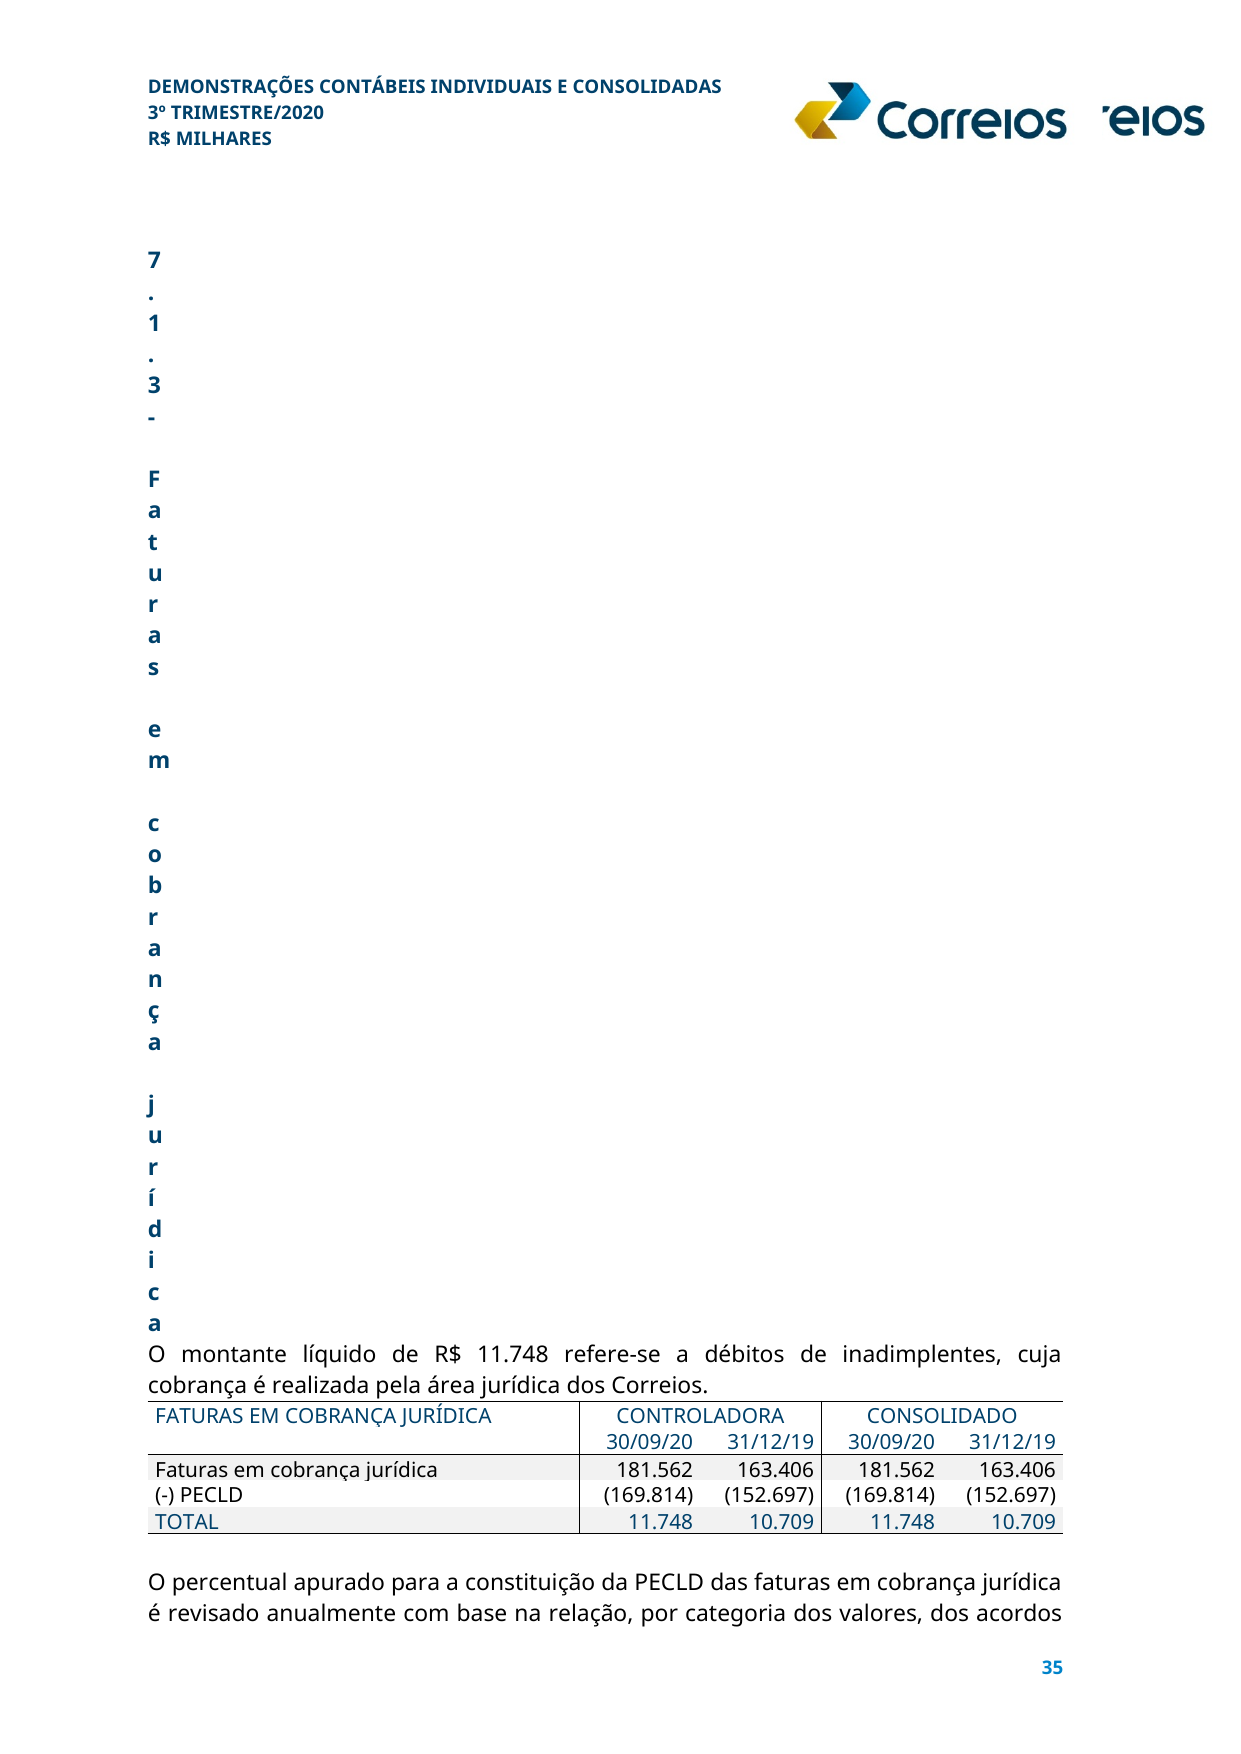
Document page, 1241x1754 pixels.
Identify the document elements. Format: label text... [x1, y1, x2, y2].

table_cell 163.406 [700, 1455, 821, 1480]
table_cell 11.748 [822, 1507, 942, 1533]
table_cell 181.562 [822, 1455, 942, 1480]
table_cell (152.697) [700, 1480, 821, 1507]
table_cell 30/09/20 [822, 1427, 942, 1454]
table_header CONTROLADORA [580, 1402, 821, 1427]
table_cell [515, 1507, 579, 1533]
table_cell 31/12/19 [700, 1427, 821, 1454]
table_cell (169.814) [822, 1480, 942, 1507]
table_cell 11.748 [580, 1507, 700, 1533]
text O percentual apurado para a constituição da PECLD das faturas em cobrança jurídica é revisado anualmente com base na relação, por categoria dos valores, dos acordos [148, 1566, 1063, 1628]
table_cell [515, 1427, 579, 1454]
table_cell 163.406 [942, 1455, 1063, 1480]
table_cell (152.697) [942, 1480, 1063, 1507]
table_header CONSOLIDADO [822, 1402, 1063, 1427]
text O montante líquido de R$ 11.748 refere-se a débitos de inadimplentes, cuja cobrança é realizada pela área jurídica dos Correios. [148, 244, 1063, 1401]
table_cell [515, 1480, 579, 1507]
table_cell 30/09/20 [580, 1427, 700, 1454]
table_header [515, 1402, 579, 1427]
table_cell 10.709 [700, 1507, 821, 1533]
table_cell 31/12/19 [942, 1427, 1063, 1454]
table_cell (-) PECLD [148, 1480, 515, 1507]
table_cell TOTAL [148, 1507, 515, 1533]
table_header FATURAS EM COBRANÇA JURÍDICA [148, 1402, 515, 1427]
table_cell [515, 1455, 579, 1480]
table_cell [148, 1427, 515, 1454]
table_cell 181.562 [580, 1455, 700, 1480]
table_cell 10.709 [942, 1507, 1063, 1533]
table_cell Faturas em cobrança jurídica [148, 1455, 515, 1480]
table_cell (169.814) [580, 1480, 700, 1507]
